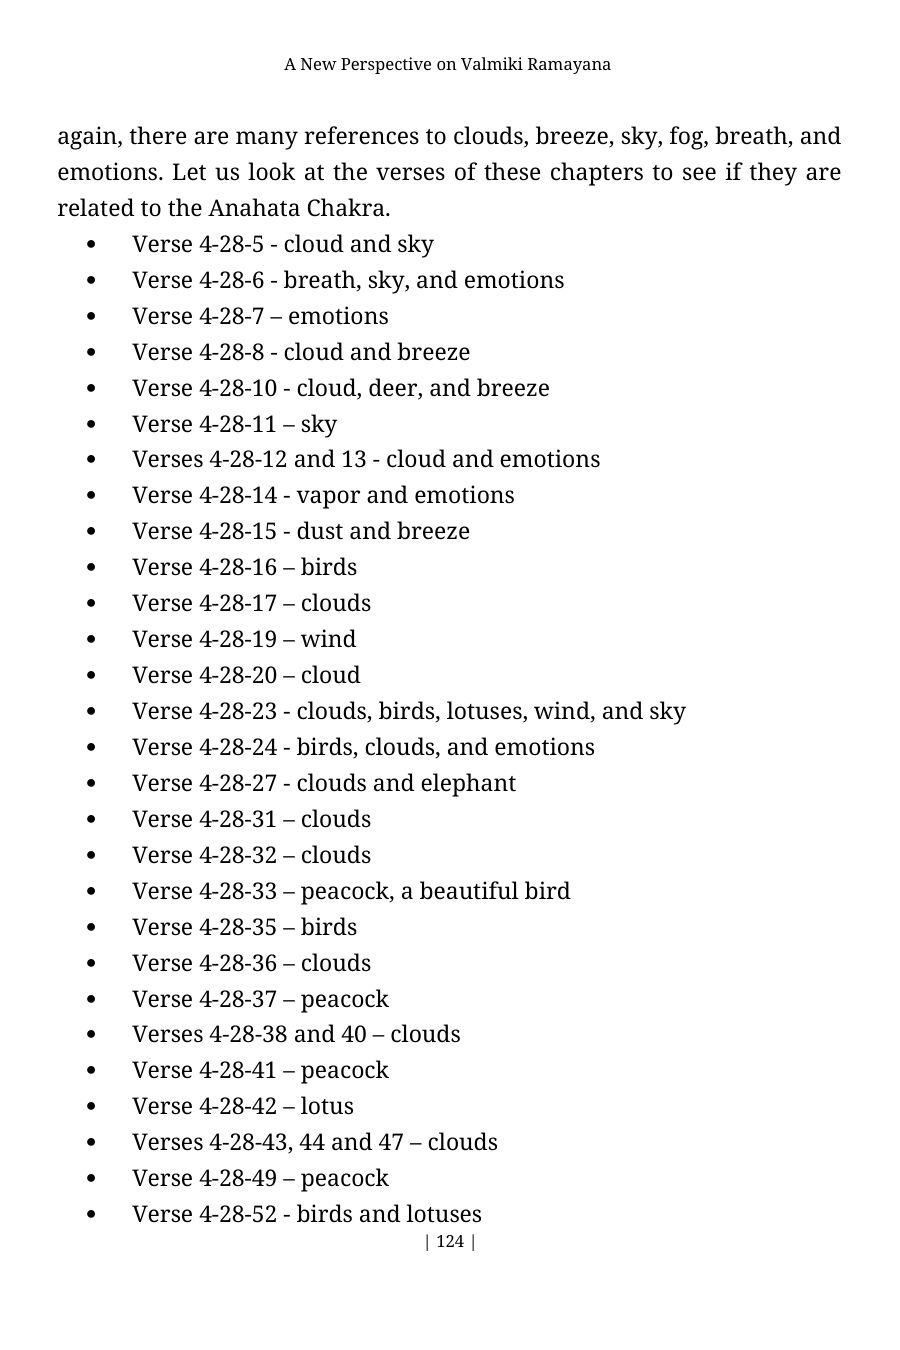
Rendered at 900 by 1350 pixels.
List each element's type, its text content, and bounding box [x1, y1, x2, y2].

list Verse 4-28-15 - dust and breeze [57, 515, 843, 547]
list Verse 4-28-8 - cloud and breeze [57, 336, 843, 367]
list Verse 4-28-49 – peacock [57, 1162, 843, 1193]
list Verse 4-28-37 – peacock [57, 982, 843, 1014]
list Verse 4-28-17 – clouds [57, 587, 843, 618]
list Verse 4-28-33 – peacock, a beautiful bird [57, 875, 843, 906]
list Verse 4-28-52 - birds and lotuses [57, 1198, 843, 1229]
list Verse 4-28-42 – lotus [57, 1090, 843, 1122]
list Verse 4-28-41 – peacock [57, 1054, 843, 1086]
list Verse 4-28-19 – wind [57, 623, 843, 654]
list Verse 4-28-31 – clouds [57, 803, 843, 834]
list Verses 4-28-12 and 13 - cloud and emotions [57, 443, 843, 475]
list Verse 4-28-11 – sky [57, 407, 843, 439]
list Verse 4-28-36 – clouds [57, 947, 843, 978]
list Verse 4-28-6 - breath, sky, and emotions [57, 264, 843, 295]
list Verse 4-28-23 - clouds, birds, lotuses, wind, and sky [57, 695, 843, 726]
list Verse 4-28-14 - vapor and emotions [57, 479, 843, 511]
list Verse 4-28-20 – cloud [57, 659, 843, 690]
list Verse 4-28-7 – emotions [57, 300, 843, 331]
list Verse 4-28-16 – birds [57, 551, 843, 582]
list Verse 4-28-35 – birds [57, 911, 843, 942]
list Verses 4-28-43, 44 and 47 – clouds [57, 1126, 843, 1157]
list Verses 4-28-38 and 40 – clouds [57, 1018, 843, 1050]
list Verse 4-28-5 - cloud and sky [57, 228, 843, 259]
list Verse 4-28-10 - cloud, deer, and breeze [57, 372, 843, 403]
list Verse 4-28-27 - clouds and elephant [57, 767, 843, 798]
text again, there are many references to clouds, breeze, sky, fog, breath, and emotions. Let us look at the verses of these chapters to see if they are related to the Anahata Chakra. [57, 120, 843, 223]
list Verse 4-28-32 – clouds [57, 839, 843, 870]
list Verse 4-28-24 - birds, clouds, and emotions [57, 731, 843, 762]
